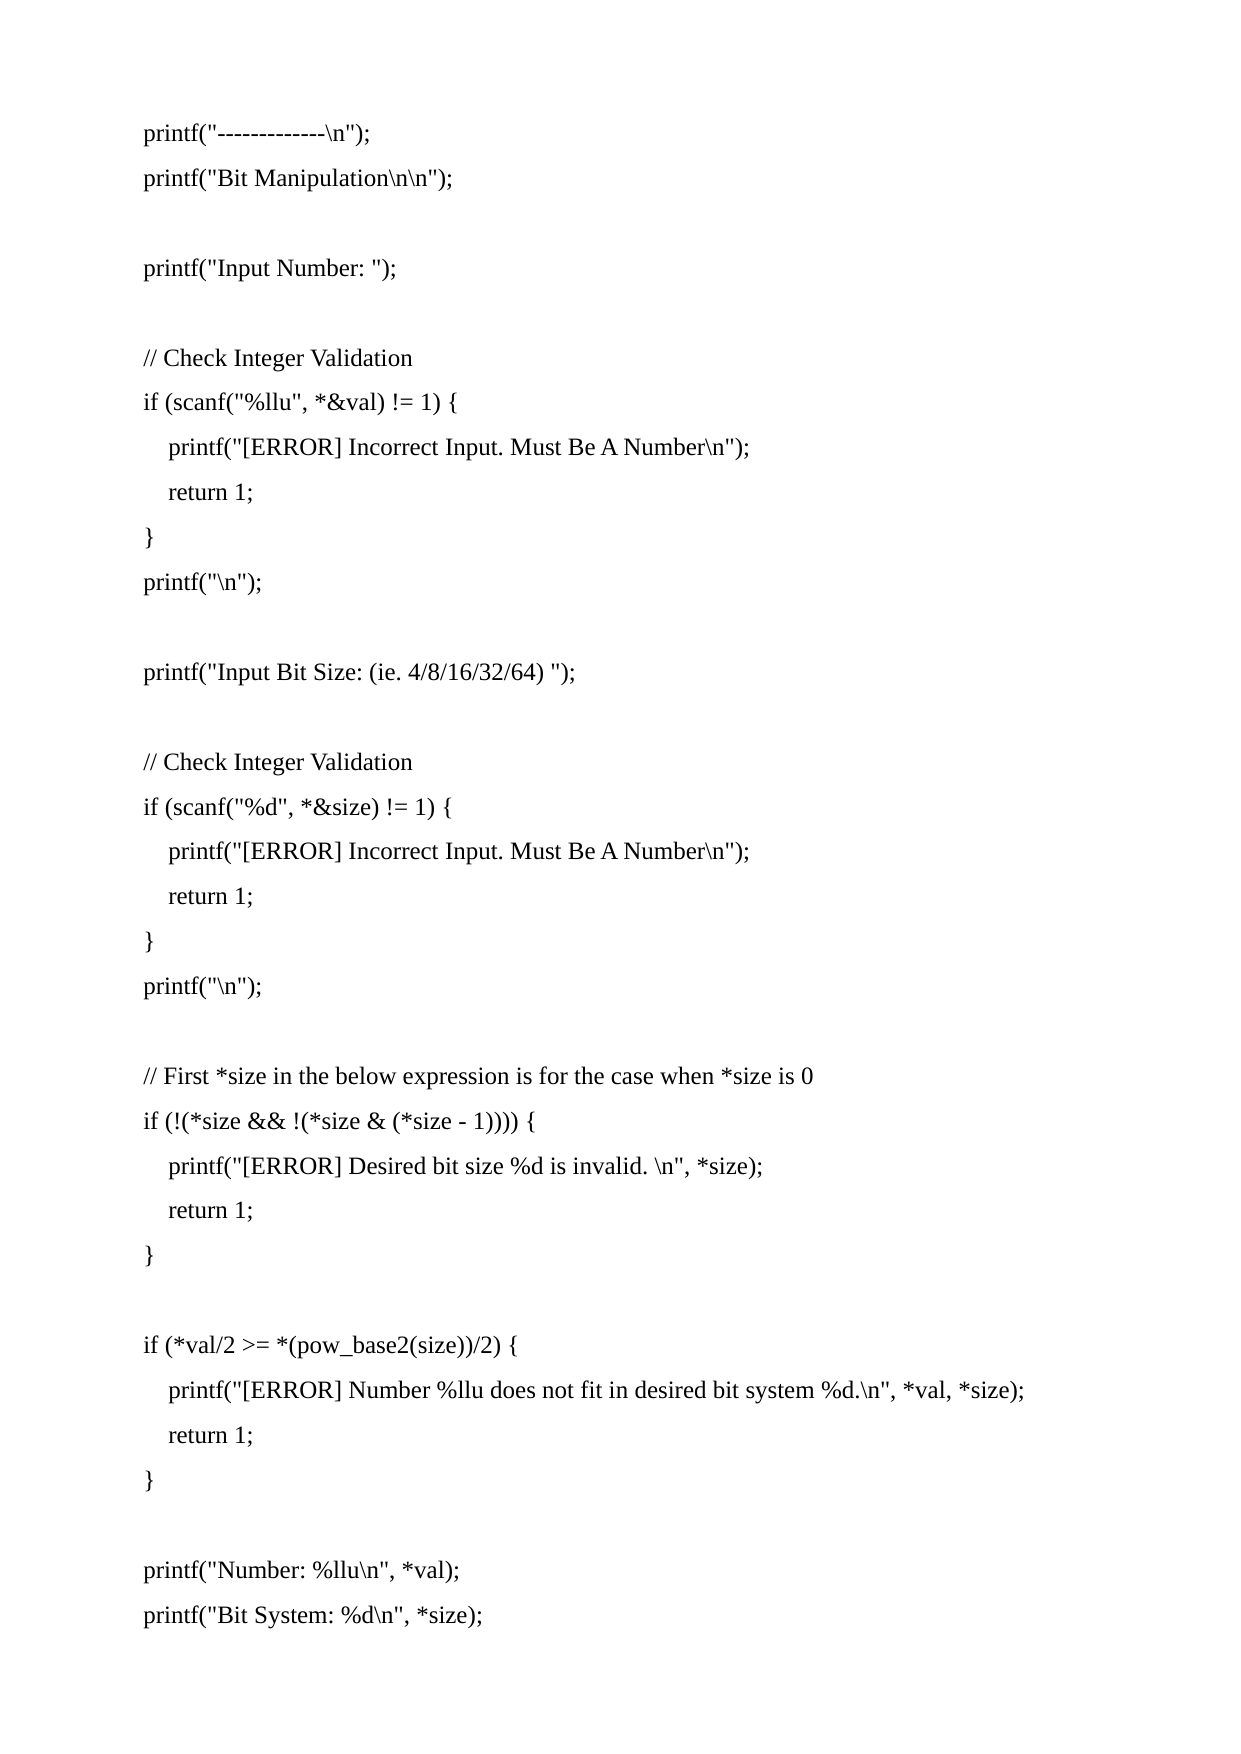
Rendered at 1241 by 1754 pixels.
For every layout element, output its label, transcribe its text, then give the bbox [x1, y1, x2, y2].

text printf("\n"); [118, 567, 1122, 596]
text // First *size in the below expression is for the case when *size is 0 [118, 1061, 1122, 1090]
text printf("Number: %llu\n", *val); [118, 1555, 1122, 1583]
text printf("-------------\n"); [118, 118, 1122, 147]
text } [118, 1241, 1122, 1269]
text printf("Bit System: %d\n", *size); [118, 1600, 1122, 1628]
text printf("\n"); [118, 971, 1122, 1000]
text // Check Integer Validation [118, 343, 1122, 371]
text printf("[ERROR] Incorrect Input. Must Be A Number\n"); [118, 836, 1122, 865]
text printf("[ERROR] Number %llu does not fit in desired bit system %d.\n", *val, *size); [118, 1375, 1122, 1404]
text // Check Integer Validation [118, 747, 1122, 775]
text return 1; [118, 1196, 1122, 1224]
text return 1; [118, 477, 1122, 506]
text } [118, 1465, 1122, 1494]
text } [118, 522, 1122, 551]
text printf("Bit Manipulation\n\n"); [118, 163, 1122, 192]
text return 1; [118, 1420, 1122, 1449]
text return 1; [118, 881, 1122, 910]
text if (*val/2 >= *(pow_base2(size))/2) { [118, 1330, 1122, 1359]
text printf("Input Bit Size: (ie. 4/8/16/32/64) "); [118, 657, 1122, 686]
text if (scanf("%d", *&size) != 1) { [118, 792, 1122, 820]
text if (scanf("%llu", *&val) != 1) { [118, 387, 1122, 416]
text printf("[ERROR] Desired bit size %d is invalid. \n", *size); [118, 1151, 1122, 1179]
text printf("[ERROR] Incorrect Input. Must Be A Number\n"); [118, 432, 1122, 461]
text printf("Input Number: "); [118, 253, 1122, 282]
text if (!(*size && !(*size & (*size - 1)))) { [118, 1106, 1122, 1134]
text } [118, 926, 1122, 955]
